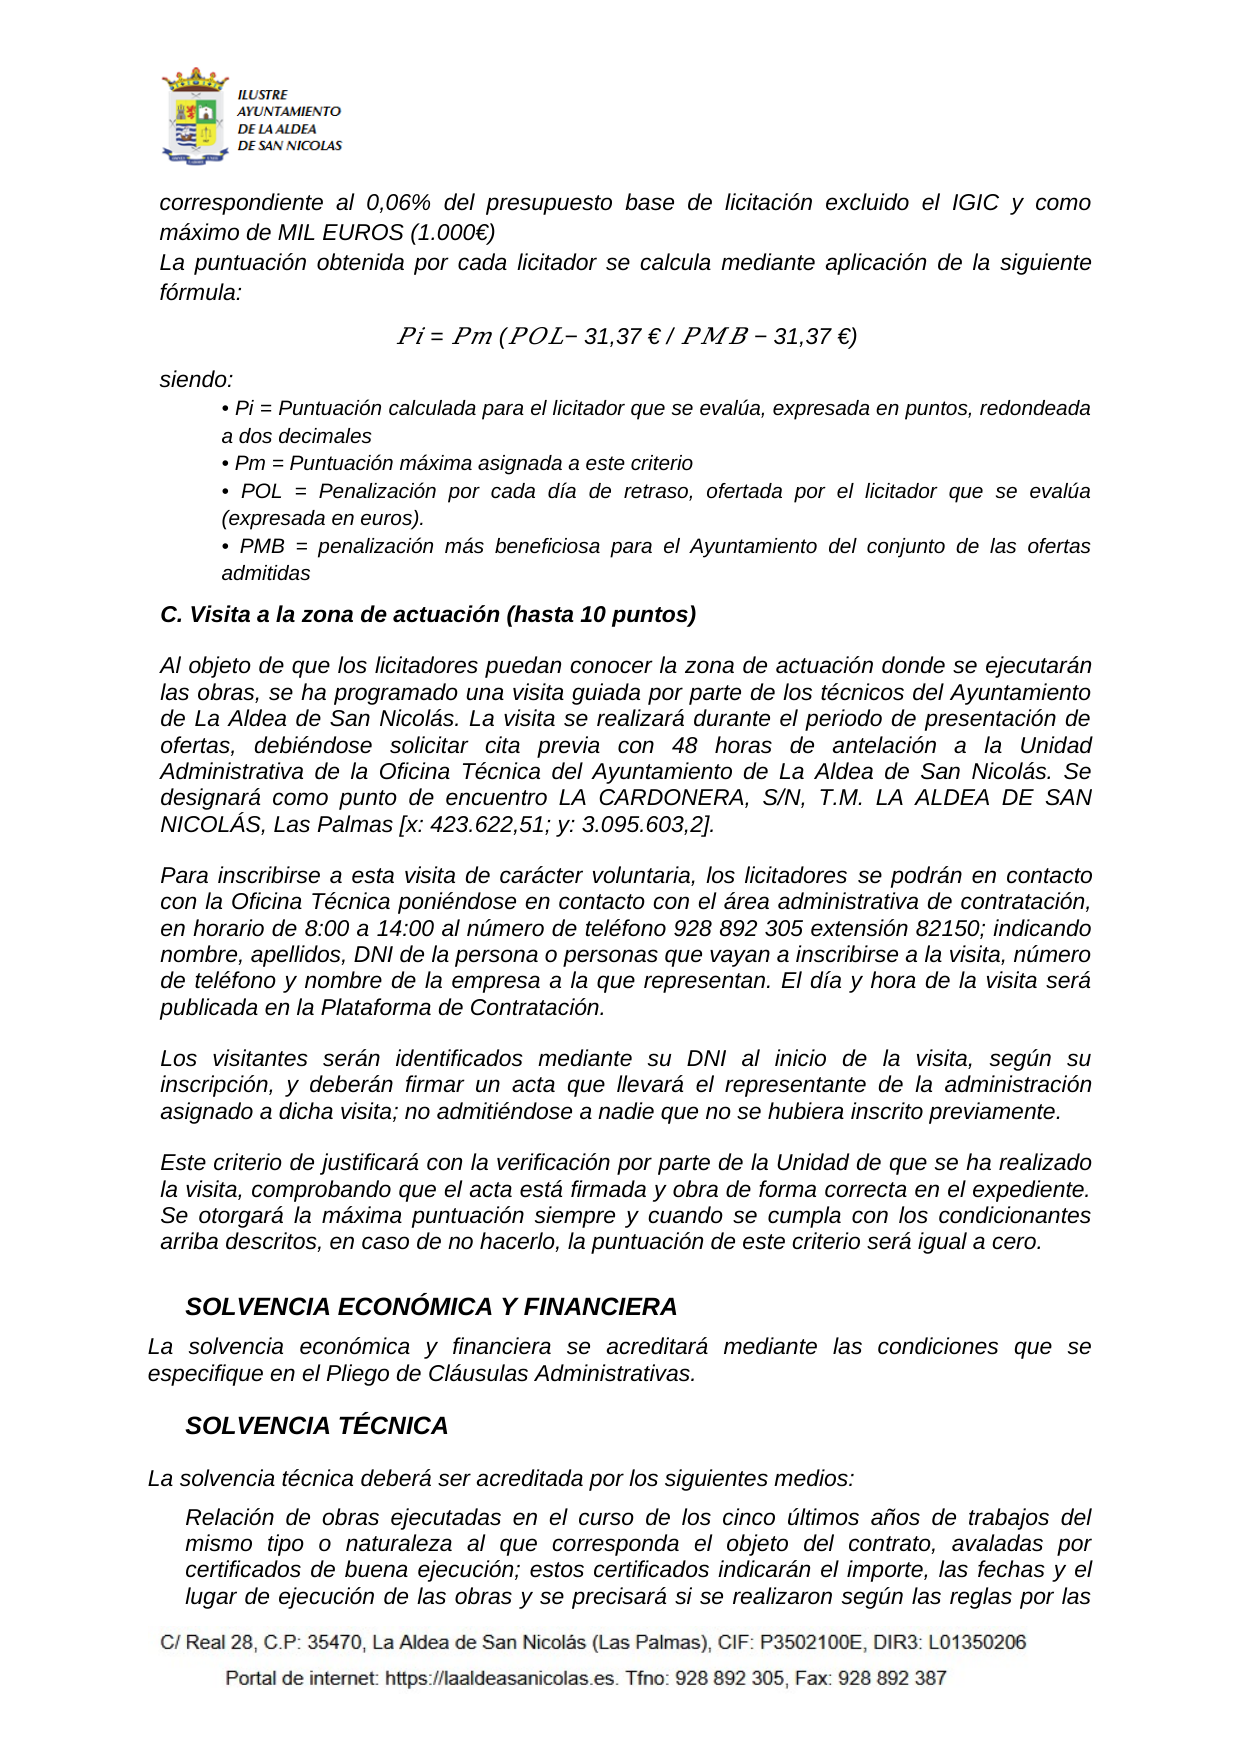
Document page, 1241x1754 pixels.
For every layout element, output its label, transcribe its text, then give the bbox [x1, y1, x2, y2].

picture [148, 1626, 1034, 1694]
text La solvencia técnica deberá ser acreditada por los siguientes medios: [148, 1465, 1093, 1491]
text • Pm = Puntuación máxima asignada a este criterio [221, 451, 1093, 475]
text La puntuación obtenida por cada licitador se calcula mediante aplicación de la siguiente fórmula: [159, 249, 1093, 305]
subtitle SOLVENCIA TÉCNICA [185, 1411, 1093, 1440]
text Los visitantes serán identificados mediante su DNI al inicio de la visita, según su inscripción, y deberán firmar un acta que llevará el representante de la administración asignado a dicha visita; no admitiéndose a nadie que no se hubiera inscrito previamente. [160, 1045, 1093, 1124]
text 𝑃𝑖 = 𝑃𝑚 (𝑃𝑂𝐿− 31,37 € / 𝑃𝑀𝐵 − 31,37 €) [159, 322, 1093, 349]
subtitle SOLVENCIA ECONÓMICA Y FINANCIERA [185, 1292, 1093, 1321]
picture [148, 59, 358, 173]
text Al objeto de que los licitadores puedan conocer la zona de actuación donde se ejecutarán las obras, se ha programado una visita guiada por parte de los técnicos del Ayuntamiento de La Aldea de San Nicolás. La visita se realizará durante el periodo de presentación de ofertas, debiéndose solicitar cita previa con 48 horas de antelación a la Unidad Administrativa de la Oficina Técnica del Ayuntamiento de La Aldea de San Nicolás. Se designará como punto de encuentro LA CARDONERA, S/N, T.M. LA ALDEA DE SAN NICOLÁS, Las Palmas [x: 423.622,51; y: 3.095.603,2]. [160, 652, 1093, 837]
text • POL = Penalización por cada día de retraso, ofertada por el licitador que se evalúa (expresada en euros). [221, 479, 1093, 530]
text Este criterio de justificará con la verificación por parte de la Unidad de que se ha realizado la visita, comprobando que el acta está firmada y obra de forma correcta en el expediente. Se otorgará la máxima puntuación siempre y cuando se cumpla con los condicionantes arriba descritos, en caso de no hacerlo, la puntuación de este criterio será igual a cero. [160, 1149, 1093, 1254]
text • Pi = Puntuación calculada para el licitador que se evalúa, expresada en puntos, redondeada a dos decimales [221, 396, 1093, 448]
text C. Visita a la zona de actuación (hasta 10 puntos) [160, 601, 1093, 627]
text La solvencia económica y financiera se acreditará mediante las condiciones que se especifique en el Pliego de Cláusulas Administrativas. [148, 1333, 1093, 1386]
text siendo: [159, 366, 1093, 392]
text Para inscribirse a esta visita de carácter voluntaria, los licitadores se podrán en contacto con la Oficina Técnica poniéndose en contacto con el área administrativa de contratación, en horario de 8:00 a 14:00 al número de teléfono 928 892 305 extensión 82150; indicando nombre, apellidos, DNI de la persona o personas que vayan a inscribirse a la visita, número de teléfono y nombre de la empresa a la que representan. El día y hora de la visita será publicada en la Plataforma de Contratación. [160, 862, 1093, 1020]
list Relación de obras ejecutadas en el curso de los cinco últimos años de trabajos del mismo tipo o naturaleza al que corresponda el objeto del contrato, avaladas por certificados de buena ejecución; estos certificados indicarán el importe, las fechas y el lugar de ejecución de las obras y se precisará si se realizaron según las reglas por las [185, 1504, 1093, 1609]
text correspondiente al 0,06% del presupuesto base de licitación excluido el IGIC y como máximo de MIL EUROS (1.000€) [159, 188, 1093, 245]
text • PMB = penalización más beneficiosa para el Ayuntamiento del conjunto de las ofertas admitidas [221, 534, 1093, 585]
